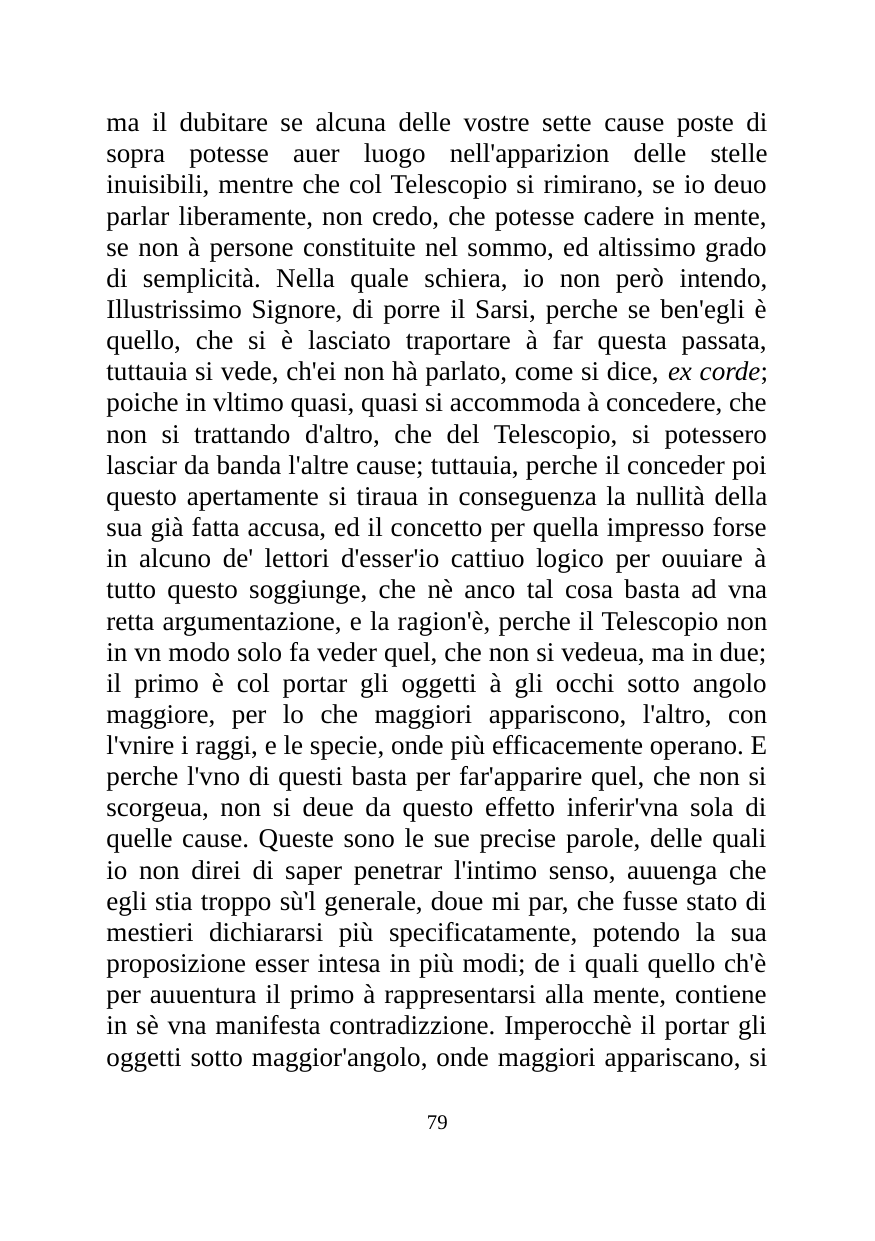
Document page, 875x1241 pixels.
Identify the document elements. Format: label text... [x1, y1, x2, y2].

text ma il dubitare se alcuna delle vostre sette cause poste di sopra potesse auer luogo nell'apparizion delle stelle inuisibili, mentre che col Telescopio si rimirano, se io deuo parlar liberamente, non credo, che potesse cadere in mente, se non à persone constituite nel sommo, ed altissimo grado di semplicità. Nella quale schiera, io non però intendo, Illustrissimo Signore, di porre il Sarsi, perche se ben'egli è quello, che si è lasciato traportare à far questa passata, tuttauia si vede, ch'ei non hà parlato, come si dice, ex corde; poiche in vltimo quasi, quasi si accommoda à concedere, che non si trattando d'altro, che del Telescopio, si potessero lasciar da banda l'altre cause; tuttauia, perche il conceder poi questo apertamente si tiraua in conseguenza la nullità della sua già fatta accusa, ed il concetto per quella impresso forse in alcuno de' lettori d'esser'io cattiuo logico per ouuiare à tutto questo soggiunge, che nè anco tal cosa basta ad vna retta argumentazione, e la ragion'è, perche il Telescopio non in vn modo solo fa veder quel, che non si vedeua, ma in due; il primo è col portar gli oggetti à gli occhi sotto angolo maggiore, per lo che maggiori appariscono, l'altro, con l'vnire i raggi, e le specie, onde più efficacemente operano. E perche l'vno di questi basta per far'apparire quel, che non si scorgeua, non si deue da questo effetto inferir'vna sola di quelle cause. Queste sono le sue precise parole, delle quali io non direi di saper penetrar l'intimo senso, auuenga che egli stia troppo sù'l generale, doue mi par, che fusse stato di mestieri dichiararsi più specificatamente, potendo la sua proposizione esser intesa in più modi; de i quali quello ch'è per auuentura il primo à rappresentarsi alla mente, contiene in sè vna manifesta contradizzione. Imperocchè il portar gli oggetti sotto maggior'angolo, onde maggiori appariscano, si [106, 106, 768, 1072]
